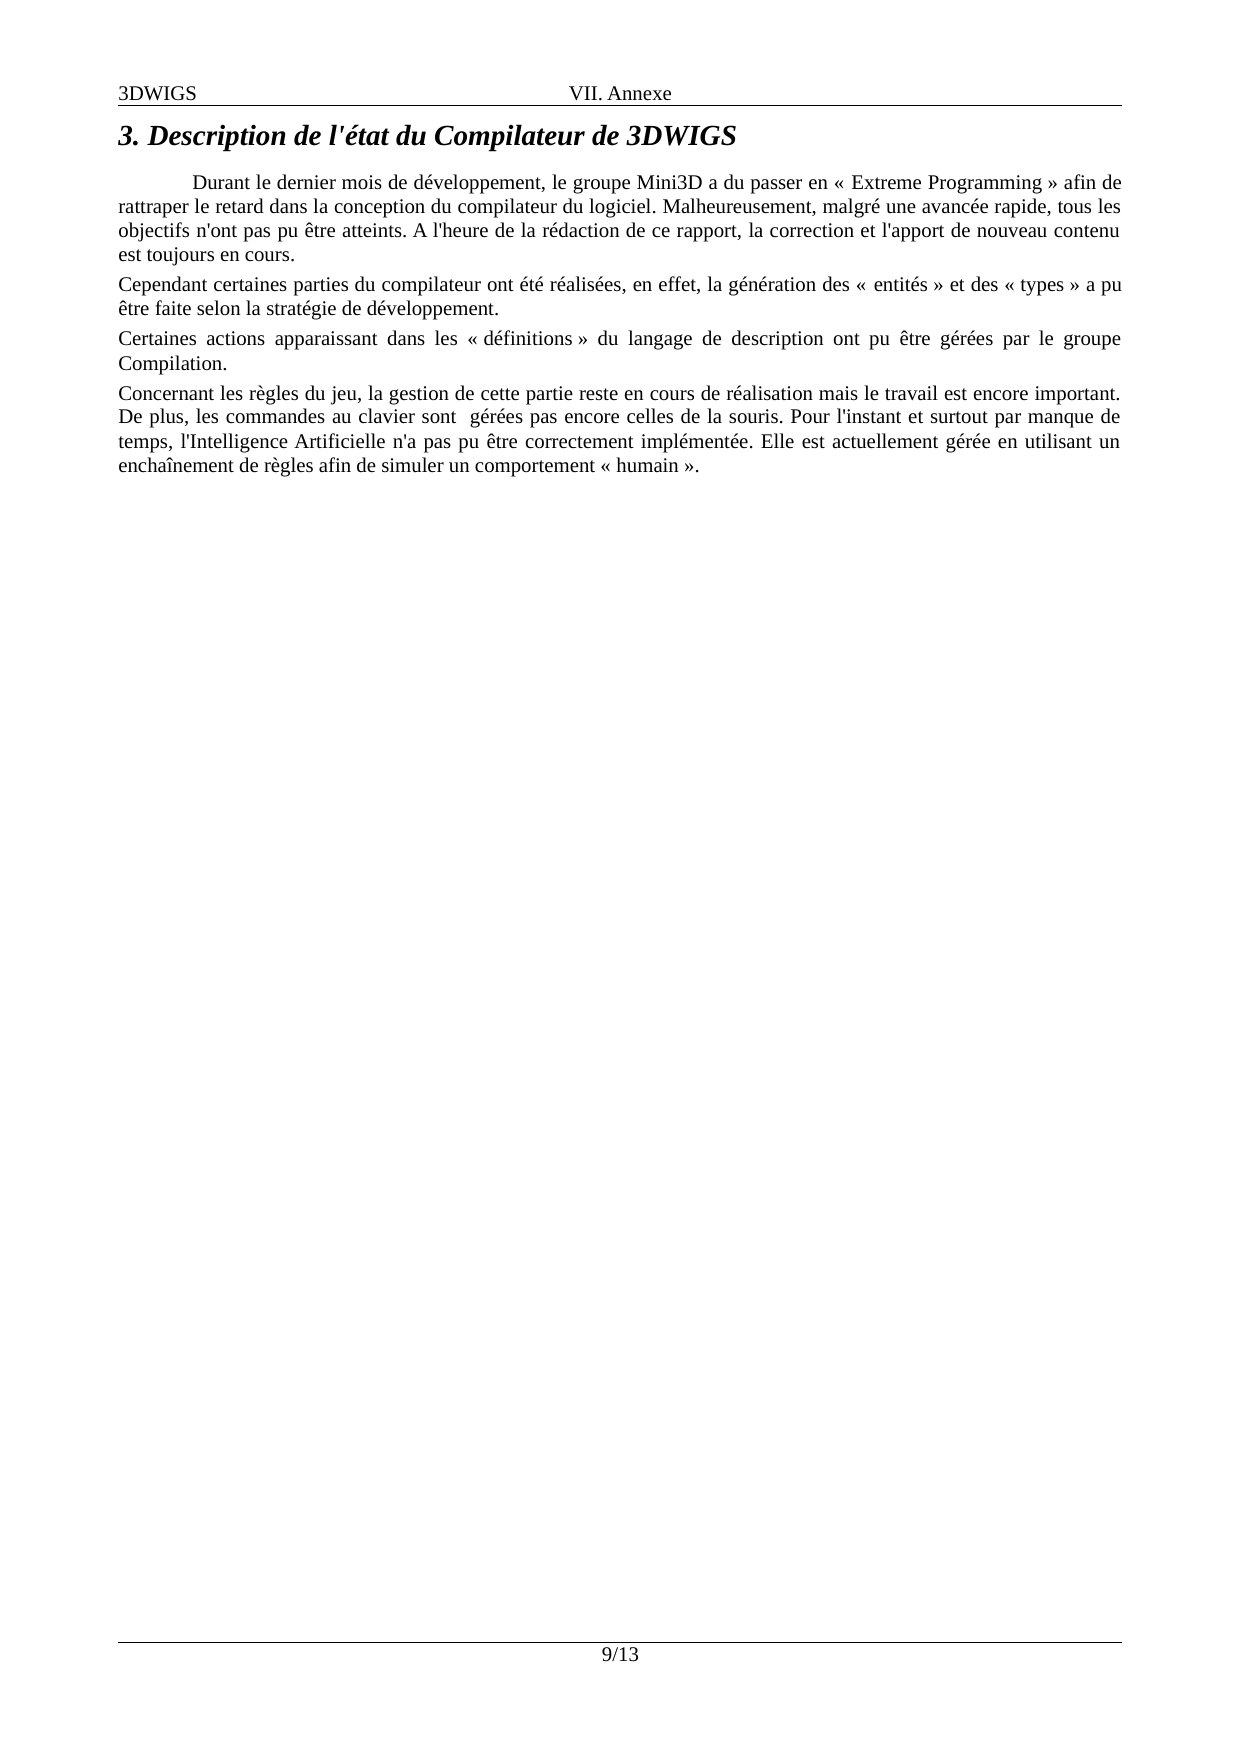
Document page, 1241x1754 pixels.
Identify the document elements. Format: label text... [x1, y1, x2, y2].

text Concernant les règles du jeu, la gestion de cette partie reste en cours de réalisation mais le travail est encore important. De plus, les commandes au clavier sont gérées pas encore celles de la souris. Pour l'instant et surtout par manque de temps, l'Intelligence Artificielle n'a pas pu être correctement implémentée. Elle est actuellement gérée en utilisant un enchaînement de règles afin de simuler un comportement « humain ». [118, 380, 1122, 477]
subtitle Description de l'état du Compilateur de 3DWIGS [118, 118, 1122, 152]
text Cependant certaines parties du compilateur ont été réalisées, en effet, la génération des « entités » et des « types » a pu être faite selon la stratégie de développement. [118, 272, 1122, 320]
text Certaines actions apparaissant dans les « définitions » du langage de description ont pu être gérées par le groupe Compilation. [118, 326, 1122, 374]
text Durant le dernier mois de développement, le groupe Mini3D a du passer en « Extreme Programming » afin de rattraper le retard dans la conception du compilateur du logiciel. Malheureusement, malgré une avancée rapide, tous les objectifs n'ont pas pu être atteints. A l'heure de la rédaction de ce rapport, la correction et l'apport de nouveau contenu est toujours en cours. [118, 170, 1122, 266]
